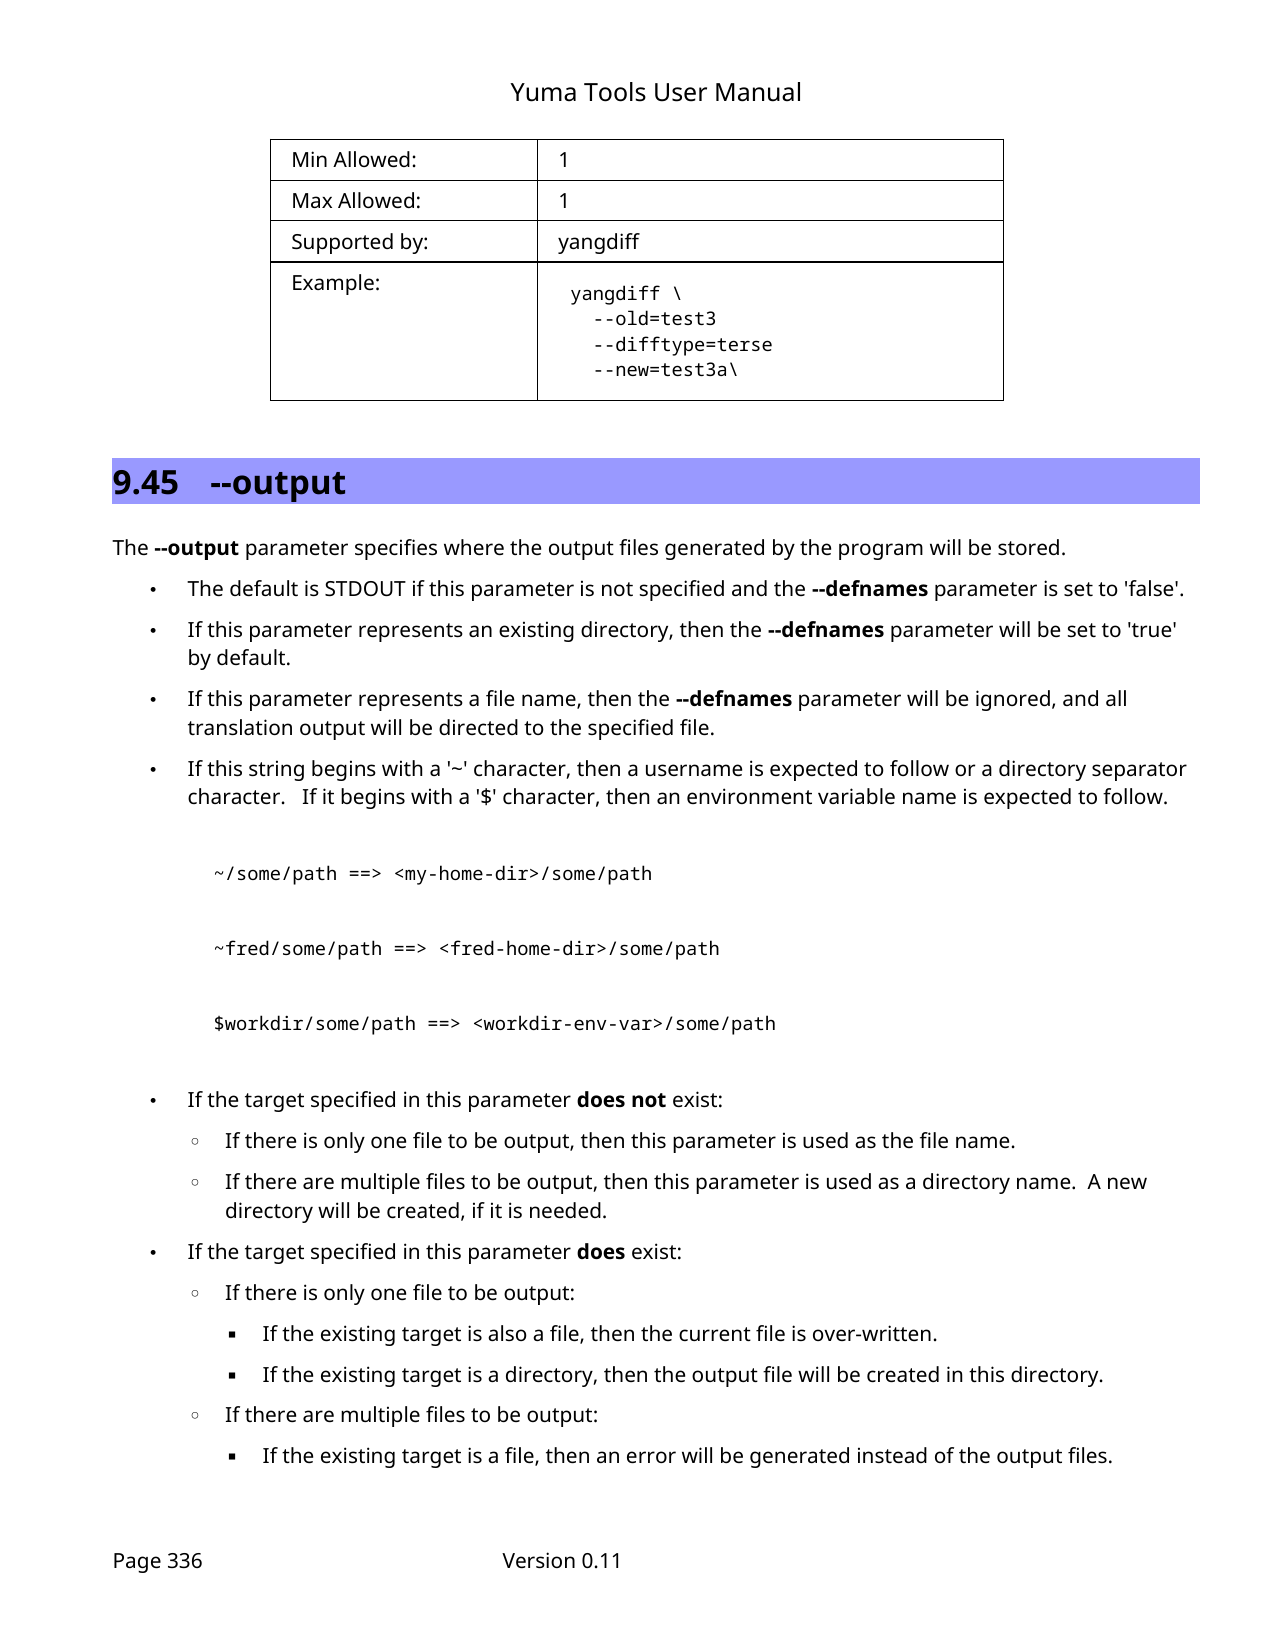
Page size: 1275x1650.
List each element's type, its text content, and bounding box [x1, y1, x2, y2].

list If there are multiple files to be output, then this parameter is used as a directory name. A new directory will be created, if it is needed. [187, 1167, 1200, 1224]
text ~fred/some/path ==> <fred-home-dir>/some/path [139, 936, 1200, 961]
list If this string begins with a '~' character, then a username is expected to follow or a directory separator character. If it begins with a '$' character, then an environment variable name is expected to follow. [150, 754, 1200, 811]
text ~/some/path ==> <my-home-dir>/some/path [139, 861, 1200, 886]
list If this parameter represents a file name, then the --defnames parameter will be ignored, and all translation output will be directed to the specified file. [150, 684, 1200, 741]
list If this parameter represents an existing directory, then the --defnames parameter will be set to 'true' by default. [150, 615, 1200, 672]
table_cell yangdiff [538, 221, 1003, 261]
text $workdir/some/path ==> <workdir-env-var>/some/path [139, 1011, 1200, 1036]
list The default is STDOUT if this parameter is not specified and the --defnames parameter is set to 'false'. [150, 574, 1200, 602]
text The --output parameter specifies where the output files generated by the program will be stored. [112, 533, 1200, 562]
list If the target specified in this parameter does exist: [150, 1237, 1200, 1265]
list If the existing target is a file, then an error will be generated instead of the output files. [225, 1442, 1200, 1470]
table_cell 1 [538, 140, 1003, 179]
table_cell 1 [538, 181, 1003, 220]
subtitle --output [112, 458, 1200, 504]
list If the existing target is a directory, then the output file will be created in this directory. [225, 1360, 1200, 1388]
list If there are multiple files to be output: [187, 1401, 1200, 1429]
table_cell Example: [271, 263, 537, 400]
list If there is only one file to be output: [187, 1278, 1200, 1306]
list If there is only one file to be output, then this parameter is used as the file name. [187, 1127, 1200, 1155]
table_cell Supported by: [271, 221, 537, 261]
list If the target specified in this parameter does not exist: [150, 1086, 1200, 1114]
table_cell Min Allowed: [271, 140, 537, 179]
list If the existing target is also a file, then the current file is over-written. [225, 1319, 1200, 1347]
table_cell yangdiff \ --old=test3 --difftype=terse --new=test3a\ [538, 263, 1003, 400]
table_cell Max Allowed: [271, 181, 537, 220]
